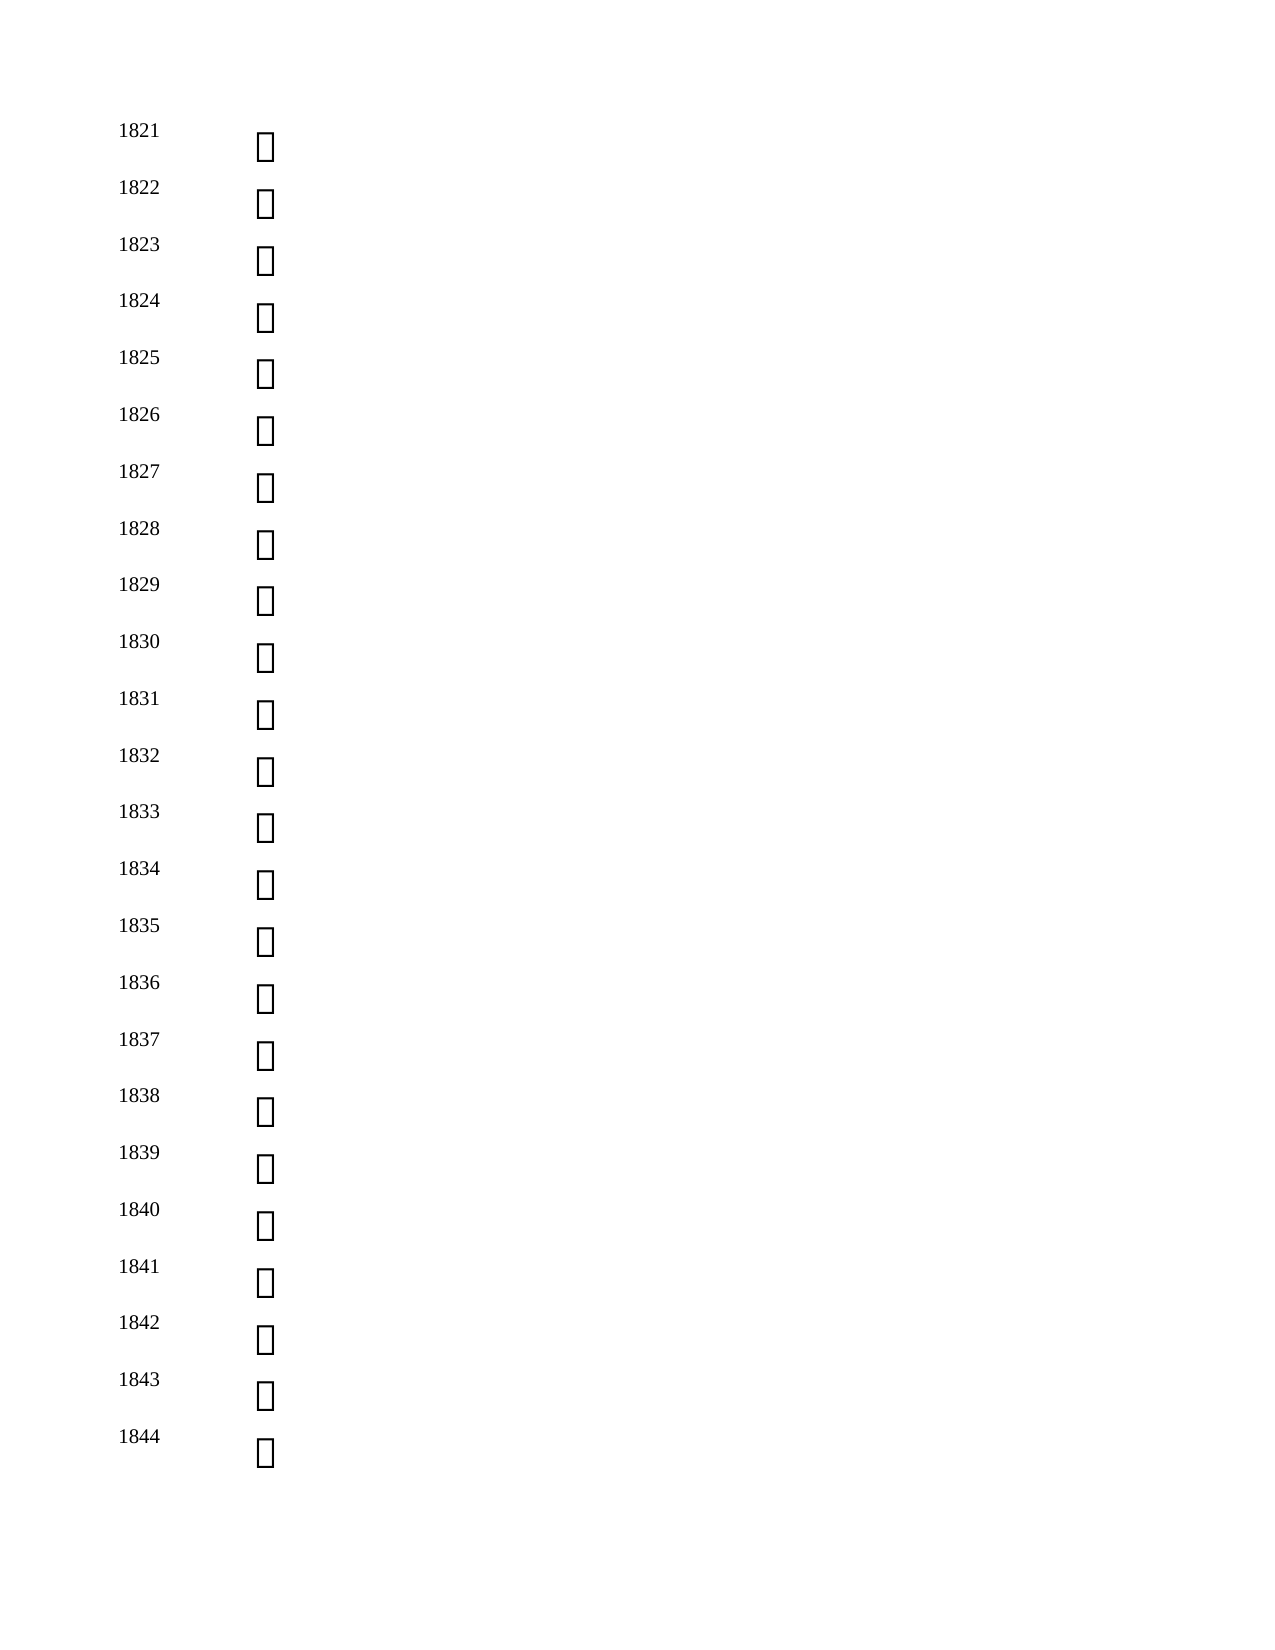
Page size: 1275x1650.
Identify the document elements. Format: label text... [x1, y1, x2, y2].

table_cell 1824 [118, 289, 253, 345]
table_cell 𒶩 [253, 175, 466, 232]
table_cell 𒶽 [253, 1310, 466, 1367]
table_cell 1838 [118, 1083, 253, 1140]
table_cell 𒶻 [253, 1197, 466, 1253]
table_cell 𒶨 [253, 118, 466, 175]
table_cell 1836 [118, 970, 253, 1026]
table_cell 1841 [118, 1254, 253, 1310]
table_cell 1839 [118, 1140, 253, 1197]
table_cell 1821 [118, 118, 253, 175]
table_cell 𒶺 [253, 1140, 466, 1197]
table_cell 1834 [118, 856, 253, 913]
table_cell 1828 [118, 516, 253, 572]
table_cell 𒶭 [253, 402, 466, 459]
table_cell 1832 [118, 743, 253, 799]
table_cell 𒶯 [253, 516, 466, 572]
table_cell 1840 [118, 1197, 253, 1253]
table_cell 1826 [118, 402, 253, 459]
table_cell 1831 [118, 686, 253, 743]
table_cell 1837 [118, 1026, 253, 1083]
table_cell 1835 [118, 913, 253, 970]
table_cell 1825 [118, 345, 253, 402]
table_cell 𒶮 [253, 459, 466, 516]
table_cell 𒶲 [253, 686, 466, 743]
table_cell 1830 [118, 629, 253, 686]
table_cell 𒶴 [253, 799, 466, 856]
table_cell 𒶶 [253, 913, 466, 970]
table_cell 𒶸 [253, 1026, 466, 1083]
table_cell 1822 [118, 175, 253, 232]
table_cell 𒶫 [253, 289, 466, 345]
table_cell 𒶾 [253, 1367, 466, 1424]
table_cell 𒶹 [253, 1083, 466, 1140]
table_cell 𒶵 [253, 856, 466, 913]
table_cell 1827 [118, 459, 253, 516]
table_cell 1829 [118, 572, 253, 629]
table_cell 1833 [118, 799, 253, 856]
table_cell 1844 [118, 1424, 253, 1481]
table_cell 𒶳 [253, 743, 466, 799]
table_cell 𒶪 [253, 232, 466, 288]
table_cell 1842 [118, 1310, 253, 1367]
table_cell 𒶿 [253, 1424, 466, 1481]
table_cell 𒶷 [253, 970, 466, 1026]
table_cell 1843 [118, 1367, 253, 1424]
table_cell 1823 [118, 232, 253, 288]
table_cell 𒶱 [253, 629, 466, 686]
table_cell 𒶼 [253, 1254, 466, 1310]
table_cell 𒶬 [253, 345, 466, 402]
table_cell 𒶰 [253, 572, 466, 629]
